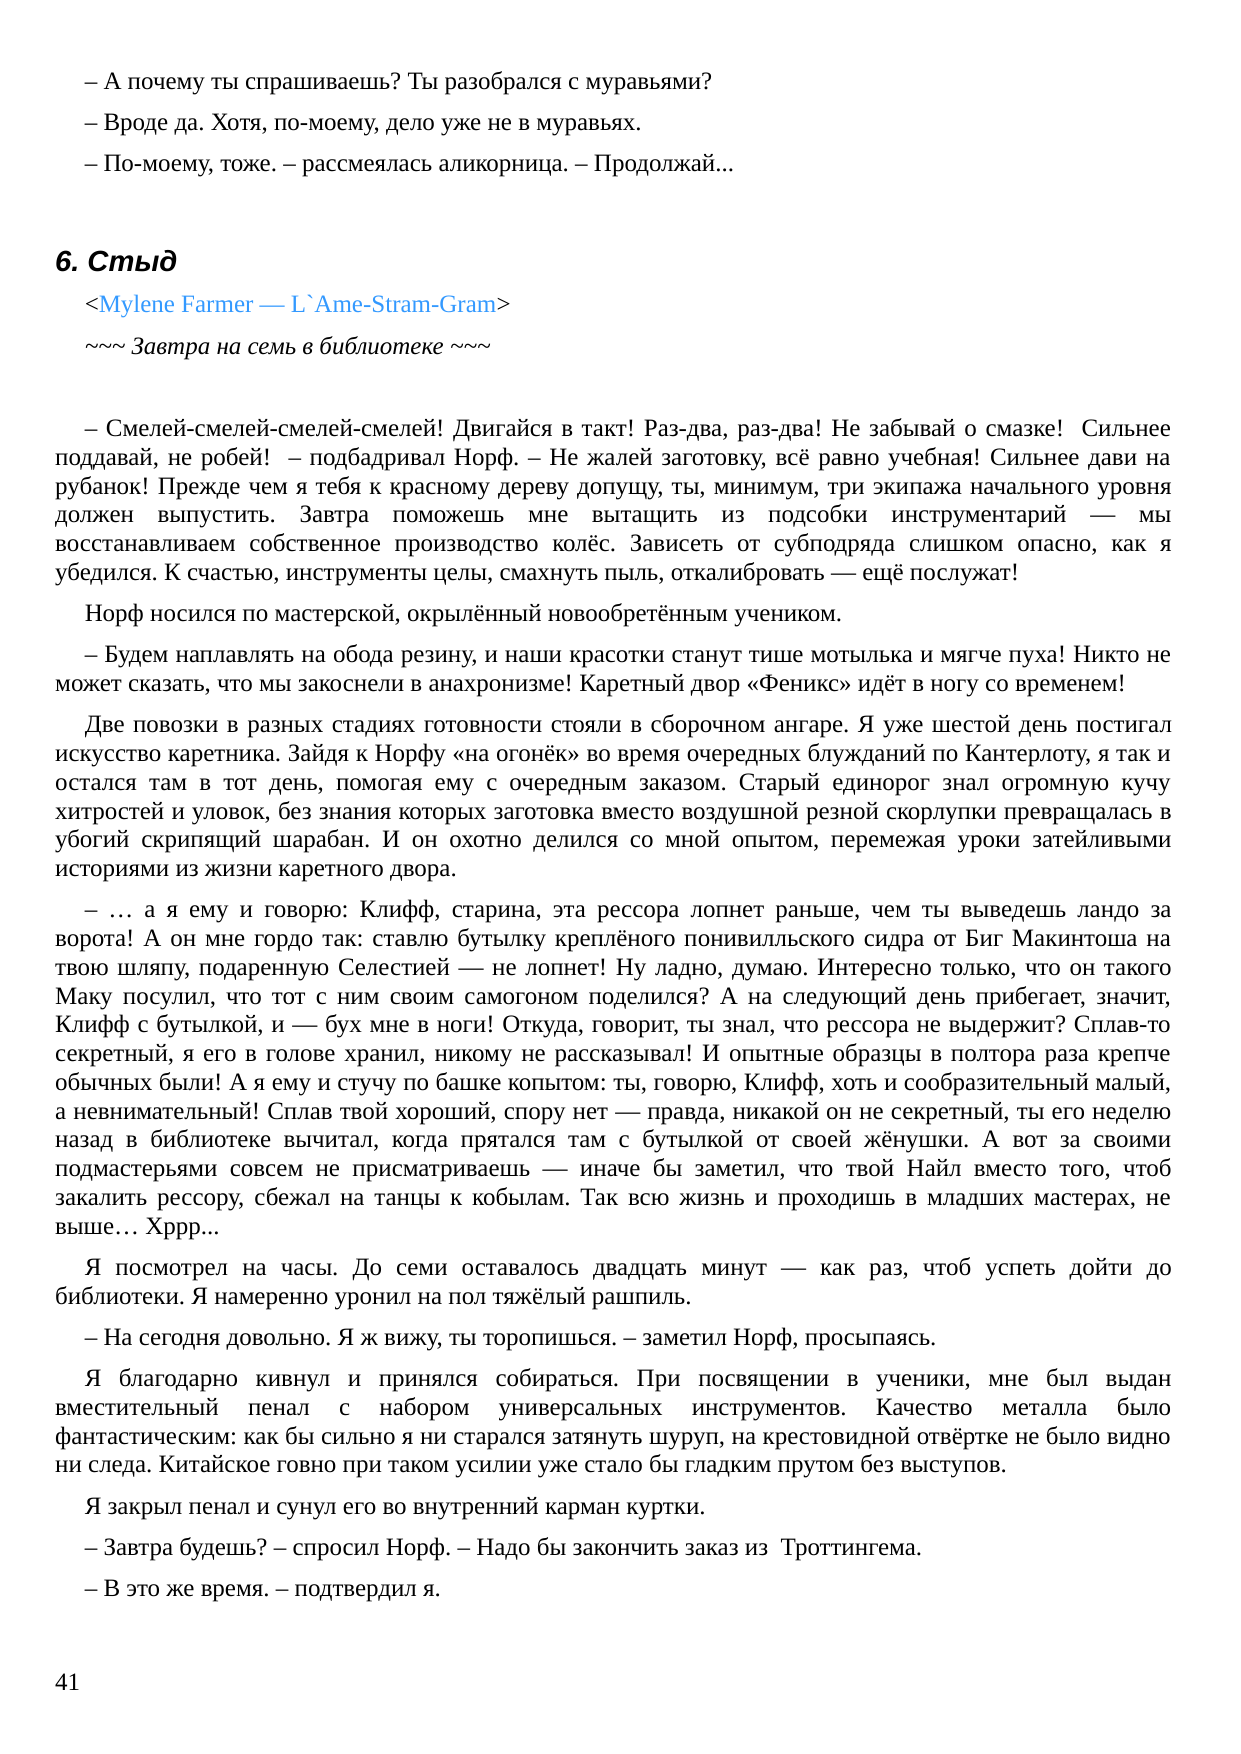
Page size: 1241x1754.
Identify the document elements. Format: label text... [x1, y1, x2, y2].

text – … а я ему и говорю: Клифф, старина, эта рессора лопнет раньше, чем ты выведешь ландо за ворота! А он мне гордо так: ставлю бутылку креплёного понивилльского сидра от Биг Макинтоша на твою шляпу, подаренную Селестией — не лопнет! Ну ладно, думаю. Интересно только, что он такого Маку посулил, что тот с ним своим самогоном поделился? А на следующий день прибегает, значит, Клифф с бутылкой, и — бух мне в ноги! Откуда, говорит, ты знал, что рессора не выдержит? Сплав-то секретный, я его в голове хранил, никому не рассказывал! И опытные образцы в полтора раза крепче обычных были! А я ему и стучу по башке копытом: ты, говорю, Клифф, хоть и сообразительный малый, а невнимательный! Сплав твой хороший, спору нет — правда, никакой он не секретный, ты его неделю назад в библиотеке вычитал, когда прятался там с бутылкой от своей жёнушки. А вот за своими подмастерьями совсем не присматриваешь — иначе бы заметил, что твой Найл вместо того, чтоб закалить рессору, сбежал на танцы к кобылам. Так всю жизнь и проходишь в младших мастерах, не выше… Хррр... [55, 894, 1173, 1239]
text <Mylene Farmer — L`Ame-Stram-Gram> [55, 289, 1173, 318]
text – Будем наплавлять на обода резину, и наши красотки станут тише мотылька и мягче пуха! Никто не может сказать, что мы закоснели в анахронизме! Каретный двор «Феникс» идёт в ногу со временем! [55, 639, 1173, 697]
text Я посмотрел на часы. До семи оставалось двадцать минут — как раз, чтоб успеть дойти до библиотеки. Я намеренно уронил на пол тяжёлый рашпиль. [55, 1252, 1173, 1309]
text – По-моему, тоже. – рассмеялась аликорница. – Продолжай... [55, 148, 1173, 177]
text – Вроде да. Хотя, по-моему, дело уже не в муравьях. [55, 107, 1173, 136]
text – На сегодня довольно. Я ж вижу, ты торопишься. – заметил Норф, просыпаясь. [55, 1322, 1173, 1351]
text ~~~ Завтра на семь в библиотеке ~~~ [55, 331, 1173, 359]
text – Смелей-смелей-смелей-смелей! Двигайся в такт! Раз-два, раз-два! Не забывай о смазке! Сильнее поддавай, не робей! – подбадривал Норф. – Не жалей заготовку, всё равно учебная! Сильнее дави на рубанок! Прежде чем я тебя к красному дереву допущу, ты, минимум, три экипажа начального уровня должен выпустить. Завтра поможешь мне вытащить из подсобки инструментарий — мы восстанавливаем собственное производство колёс. Зависеть от субподряда слишком опасно, как я убедился. К счастью, инструменты целы, смахнуть пыль, откалибровать — ещё послужат! [55, 413, 1173, 586]
text Я благодарно кивнул и принялся собираться. При посвящении в ученики, мне был выдан вместительный пенал с набором универсальных инструментов. Качество металла было фантастическим: как бы сильно я ни старался затянуть шуруп, на крестовидной отвёртке не было видно ни следа. Китайское говно при таком усилии уже стало бы гладким прутом без выступов. [55, 1363, 1173, 1478]
text Норф носился по мастерской, окрылённый новообретённым учеником. [55, 598, 1173, 627]
subtitle 6. Стыд [55, 243, 1173, 277]
text – Завтра будешь? – спросил Норф. – Надо бы закончить заказ из Троттингема. [55, 1532, 1173, 1561]
text Я закрыл пенал и сунул его во внутренний карман куртки. [55, 1491, 1173, 1519]
text – В это же время. – подтвердил я. [55, 1573, 1173, 1602]
text – А почему ты спрашиваешь? Ты разобрался с муравьями? [55, 66, 1173, 95]
text Две повозки в разных стадиях готовности стояли в сборочном ангаре. Я уже шестой день постигал искусство каретника. Зайдя к Норфу «на огонёк» во время очередных блужданий по Кантерлоту, я так и остался там в тот день, помогая ему с очередным заказом. Старый единорог знал огромную кучу хитростей и уловок, без знания которых заготовка вместо воздушной резной скорлупки превращалась в убогий скрипящий шарабан. И он охотно делился со мной опытом, перемежая уроки затейливыми историями из жизни каретного двора. [55, 709, 1173, 882]
